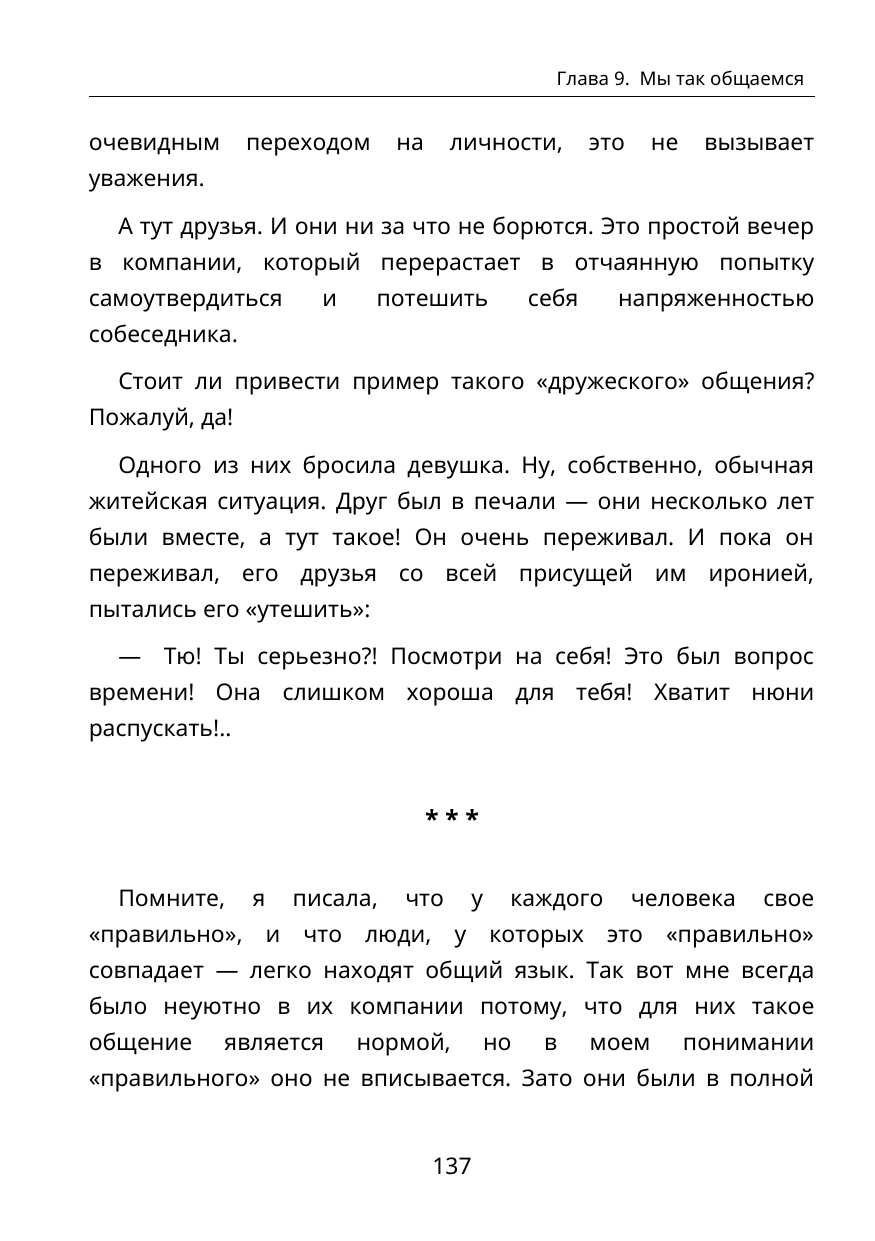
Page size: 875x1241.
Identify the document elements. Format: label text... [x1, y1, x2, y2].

text Стоит ли привести пример такого «дружеского» общения? Пожалуй, да! [88, 365, 815, 432]
list Тю! Ты серьезно?! Посмотри на себя! Это был вопрос времени! Она слишком хороша для тебя! Хватит нюни распускать!.. [88, 640, 815, 743]
text Помните, я писала, что у каждого человека свое «правильно», и что люди, у которых это «правильно» совпадает — легко находят общий язык. Так вот мне всегда было неуютно в их компании потому, что для них такое общение является нормой, но в моем понимании «правильного» оно не вписывается. Зато они были в полной [88, 882, 815, 1093]
text очевидным переходом на личности, это не вызывает уважения. [88, 126, 815, 193]
text А тут друзья. И они ни за что не борются. Это простой вечер в компании, который перерастает в отчаянную попытку самоутвердиться и потешить себя напряженностью собеседника. [88, 210, 815, 349]
text Одного из них бросила девушка. Ну, собственно, обычная житейская ситуация. Друг был в печали — они несколько лет были вместе, а тут такое! Он очень переживал. И пока он переживал, его друзья со всей присущей им иронией, пытались его «утешить»: [88, 449, 815, 624]
subtitle * * * [88, 802, 815, 836]
